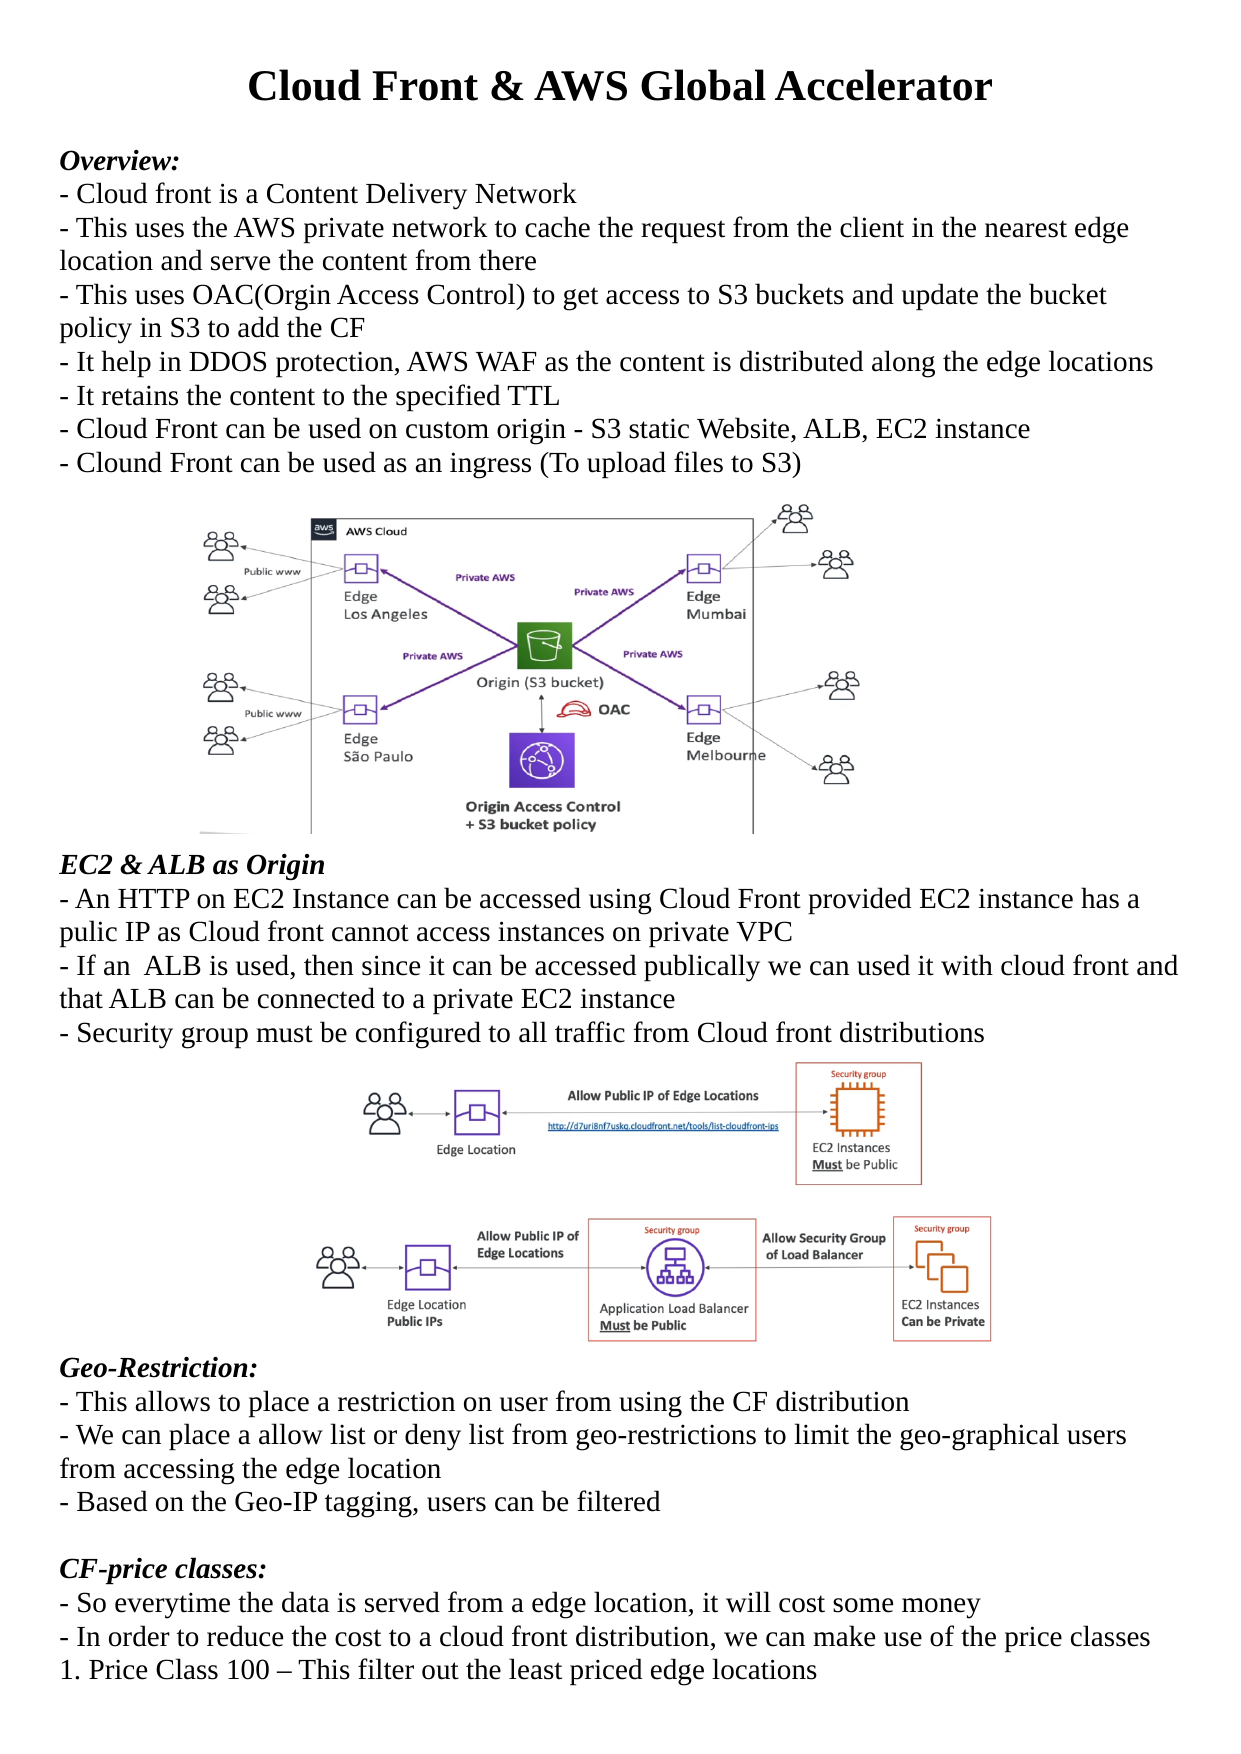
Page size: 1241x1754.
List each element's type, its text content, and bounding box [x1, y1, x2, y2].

text - If an ALB is used, then since it can be accessed publically we can used it with cloud front and that ALB can be connected to a private EC2 instance [59, 948, 1181, 1015]
text - Security group must be configured to all traffic from Cloud front distributions [59, 1015, 1181, 1048]
text - It retains the content to the specified TTL [59, 378, 1181, 411]
text - We can place a allow list or deny list from geo-restrictions to limit the geo-graphical users from accessing the edge location [59, 1417, 1181, 1484]
text - This uses OAC(Orgin Access Control) to get access to S3 buckets and update the bucket policy in S3 to add the CF [59, 277, 1181, 344]
text - Clound Front can be used as an ingress (To upload files to S3) [59, 445, 1181, 478]
picture [312, 1058, 993, 1343]
text - Based on the Geo-IP tagging, users can be filtered [59, 1484, 1181, 1518]
text CF-price classes: [59, 1552, 1181, 1585]
picture [199, 502, 863, 834]
text - This uses the AWS private network to cache the request from the client in the nearest edge location and serve the content from there [59, 210, 1181, 277]
text Geo-Restriction: [59, 1350, 1181, 1384]
text - Cloud Front can be used on custom origin - S3 static Website, ALB, EC2 instance [59, 411, 1181, 445]
text Overview: [59, 143, 1181, 176]
text Cloud Front & AWS Global Accelerator [59, 59, 1181, 109]
text EC2 & ALB as Origin [59, 847, 1181, 881]
text - This allows to place a restriction on user from using the CF distribution [59, 1384, 1181, 1417]
text - An HTTP on EC2 Instance can be accessed using Cloud Front provided EC2 instance has a pulic IP as Cloud front cannot access instances on private VPC [59, 881, 1181, 948]
text - So everytime the data is served from a edge location, it will cost some money [59, 1585, 1181, 1619]
text - Cloud front is a Content Delivery Network [59, 176, 1181, 210]
text 1. Price Class 100 – This filter out the least priced edge locations [59, 1652, 1181, 1686]
text - In order to reduce the cost to a cloud front distribution, we can make use of the price classes [59, 1619, 1181, 1652]
text - It help in DDOS protection, AWS WAF as the content is distributed along the edge locations [59, 344, 1181, 378]
